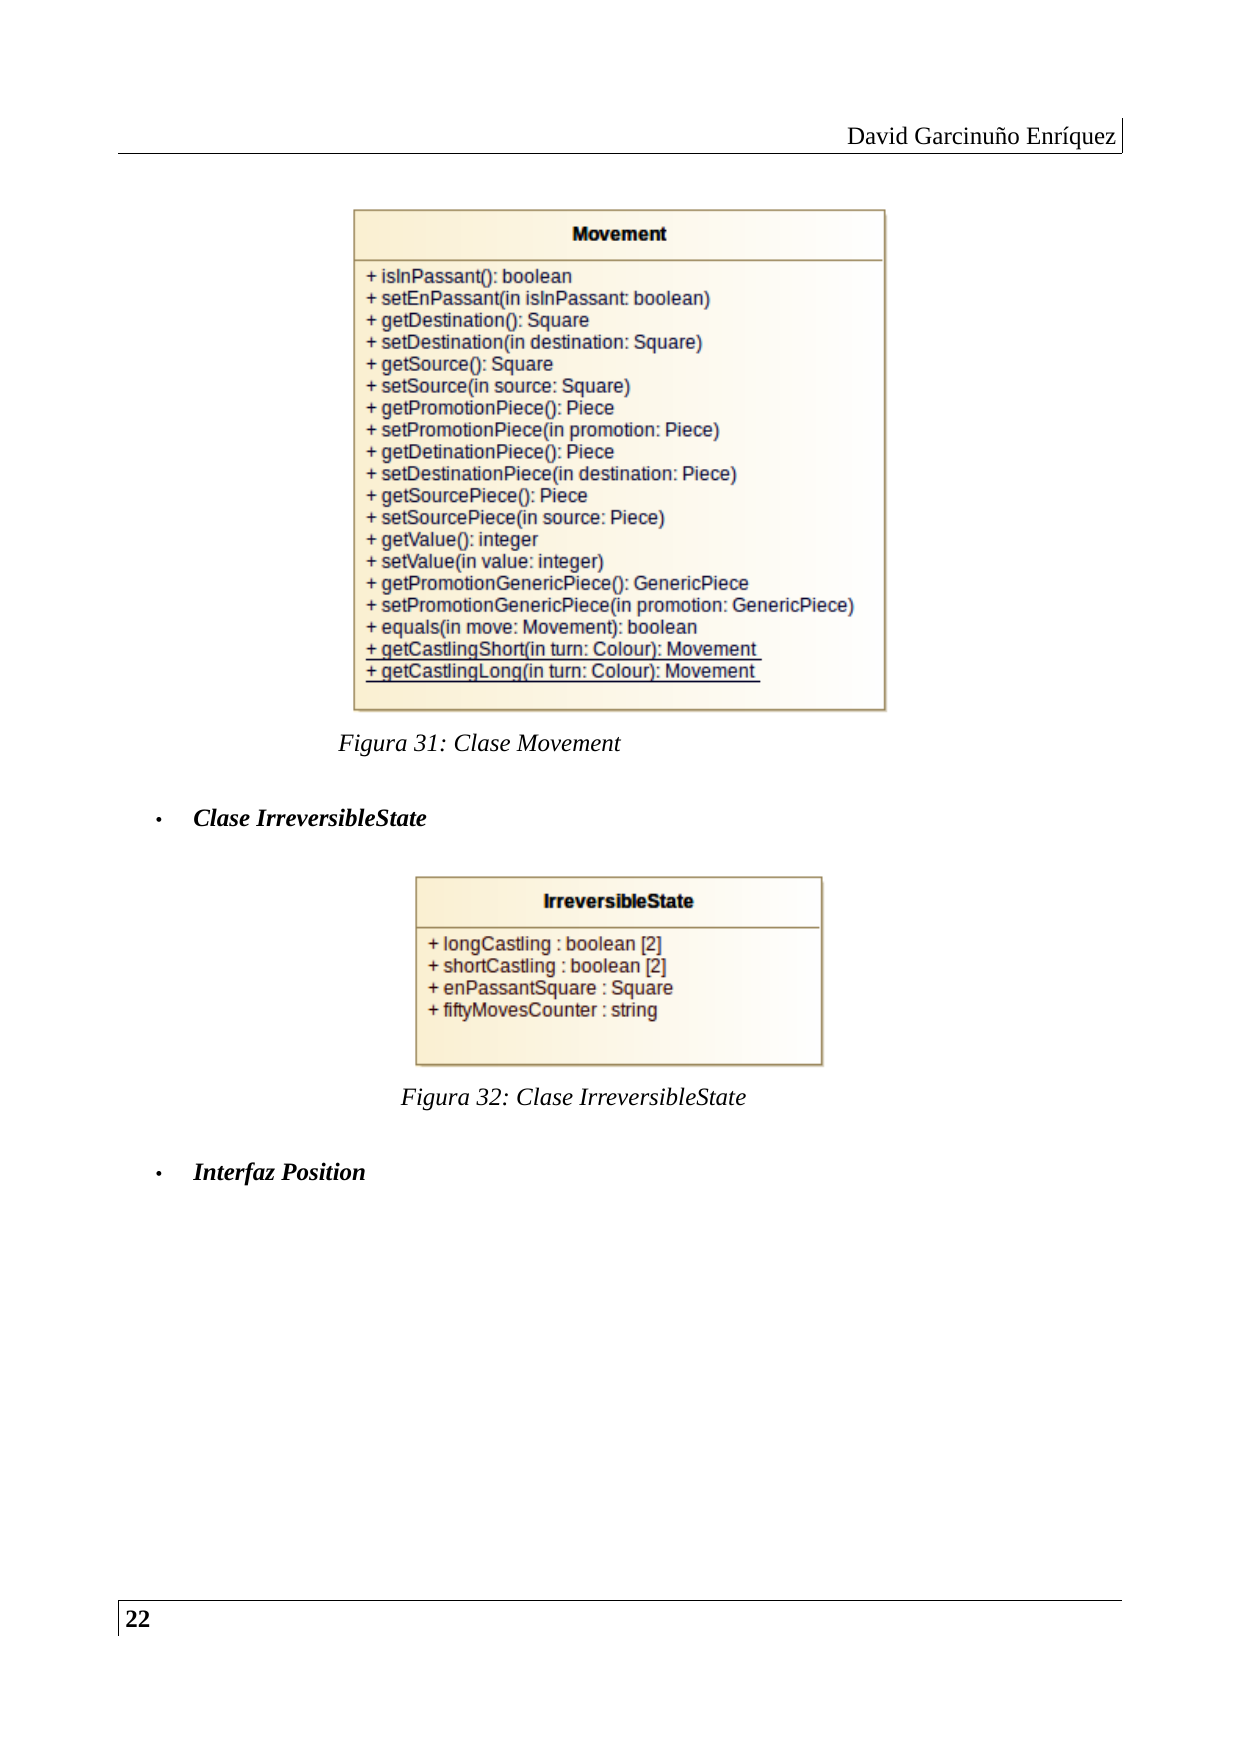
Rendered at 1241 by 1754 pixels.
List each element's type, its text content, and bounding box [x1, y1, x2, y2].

picture [400, 862, 840, 1083]
text Figura 32: Clase IrreversibleState [401, 1083, 840, 1111]
picture [338, 195, 903, 728]
text Figura 31: Clase Movement [338, 728, 902, 756]
list Interfaz Position [156, 1157, 1122, 1186]
list Clase IrreversibleState [156, 803, 1122, 832]
